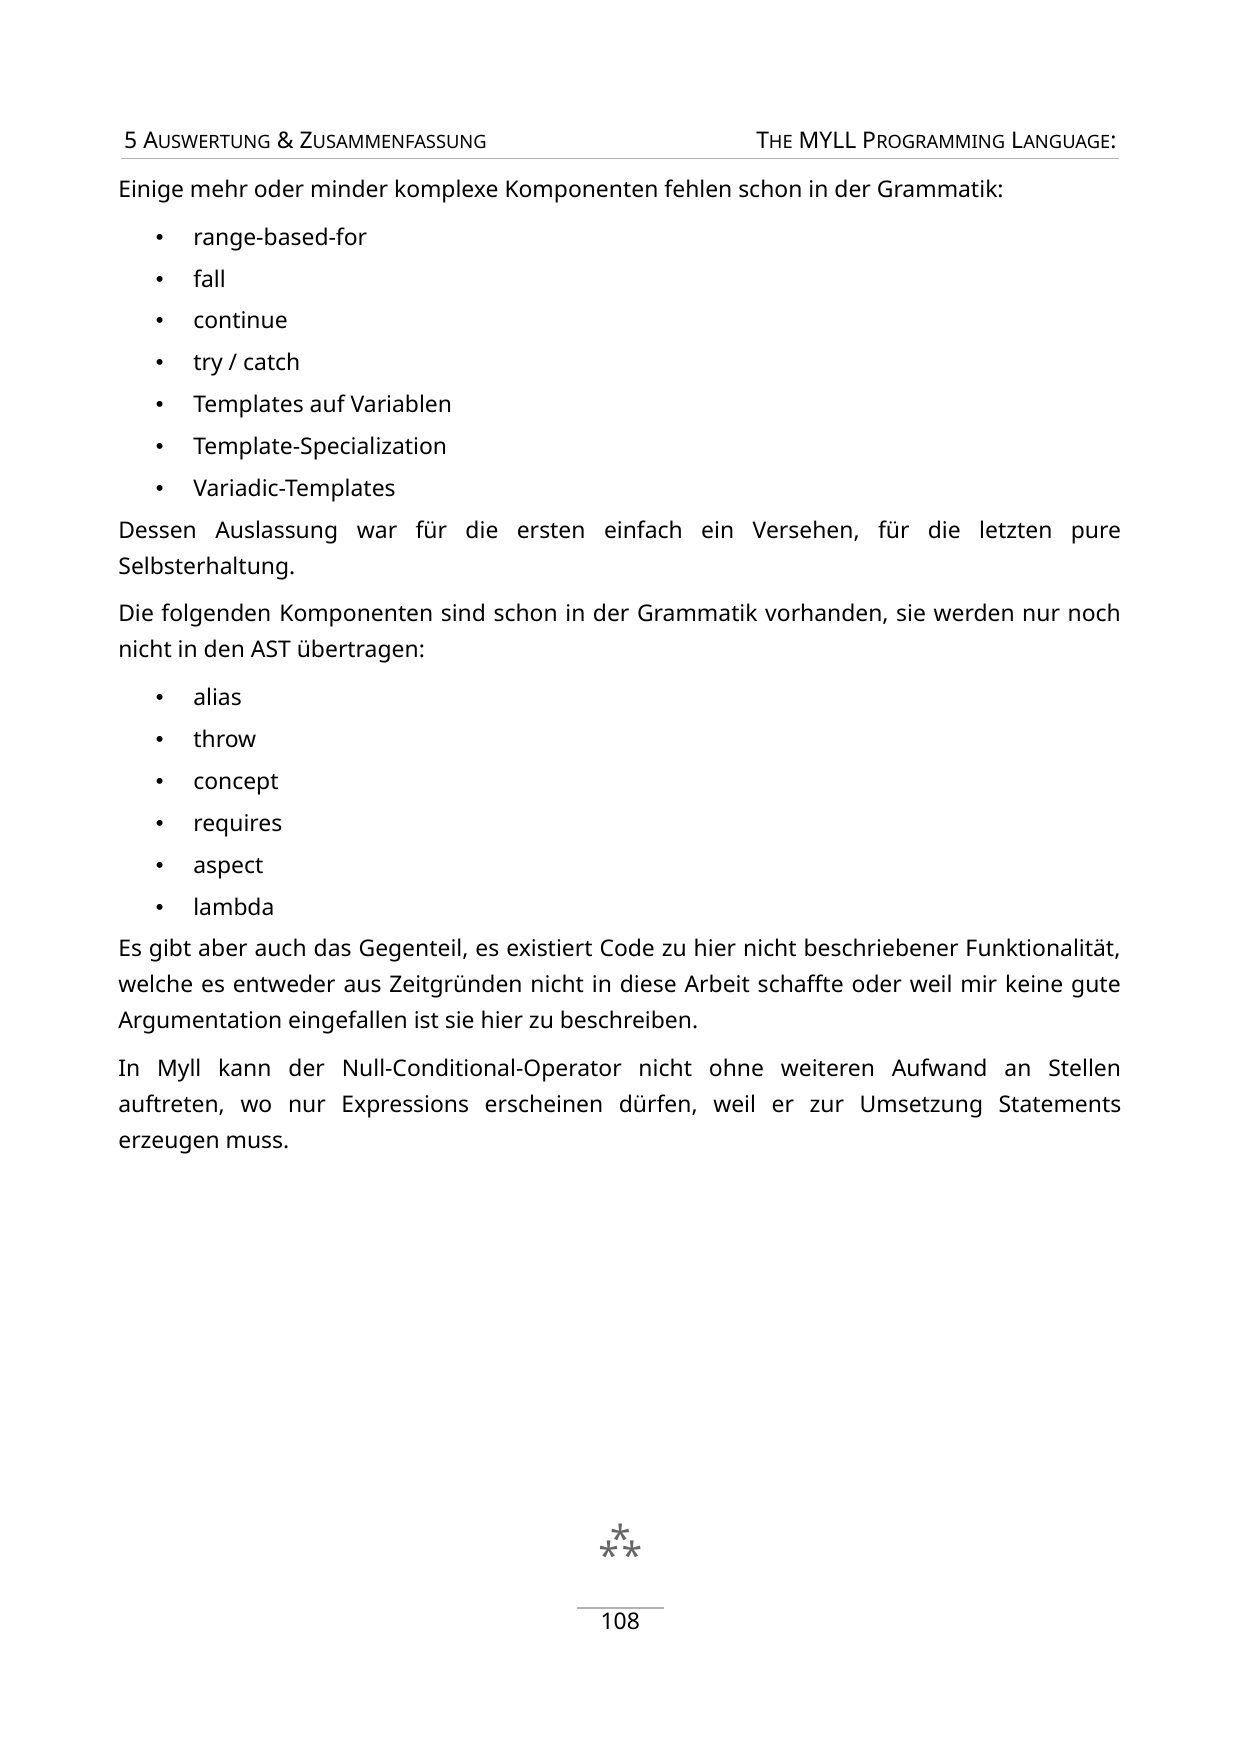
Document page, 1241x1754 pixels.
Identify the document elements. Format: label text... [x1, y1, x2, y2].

list Templates auf Variablen [156, 388, 1122, 419]
text Dessen Auslassung war für die ersten einfach ein Versehen, für die letzten pure Selbsterhaltung. [118, 514, 1122, 581]
list aspect [156, 848, 1122, 880]
text Die folgenden Komponenten sind schon in der Grammatik vorhanden, sie werden nur noch nicht in den AST übertragen: [118, 597, 1122, 664]
list Variadic-Templates [156, 472, 1122, 503]
list try / catch [156, 346, 1122, 377]
list range-based-for [156, 221, 1122, 252]
subtitle ⁂ [118, 1512, 1122, 1563]
text Es gibt aber auch das Gegenteil, es existiert Code zu hier nicht beschriebener Funktionalität, welche es entweder aus Zeitgründen nicht in diese Arbeit schaffte oder weil mir keine gute Argumentation eingefallen ist sie hier zu beschreiben. [118, 932, 1122, 1035]
list concept [156, 765, 1122, 796]
list requires [156, 807, 1122, 838]
list continue [156, 304, 1122, 336]
list fall [156, 262, 1122, 294]
list Template-Specialization [156, 430, 1122, 461]
text Einige mehr oder minder komplexe Komponenten fehlen schon in der Grammatik: [118, 173, 1122, 204]
text In Myll kann der Null-Conditional-Operator nicht ohne weiteren Aufwand an Stellen auftreten, wo nur Expressions erscheinen dürfen, weil er zur Umsetzung Statements erzeugen muss. [118, 1052, 1122, 1155]
list lambda [156, 890, 1122, 922]
list alias [156, 681, 1122, 712]
list throw [156, 723, 1122, 754]
